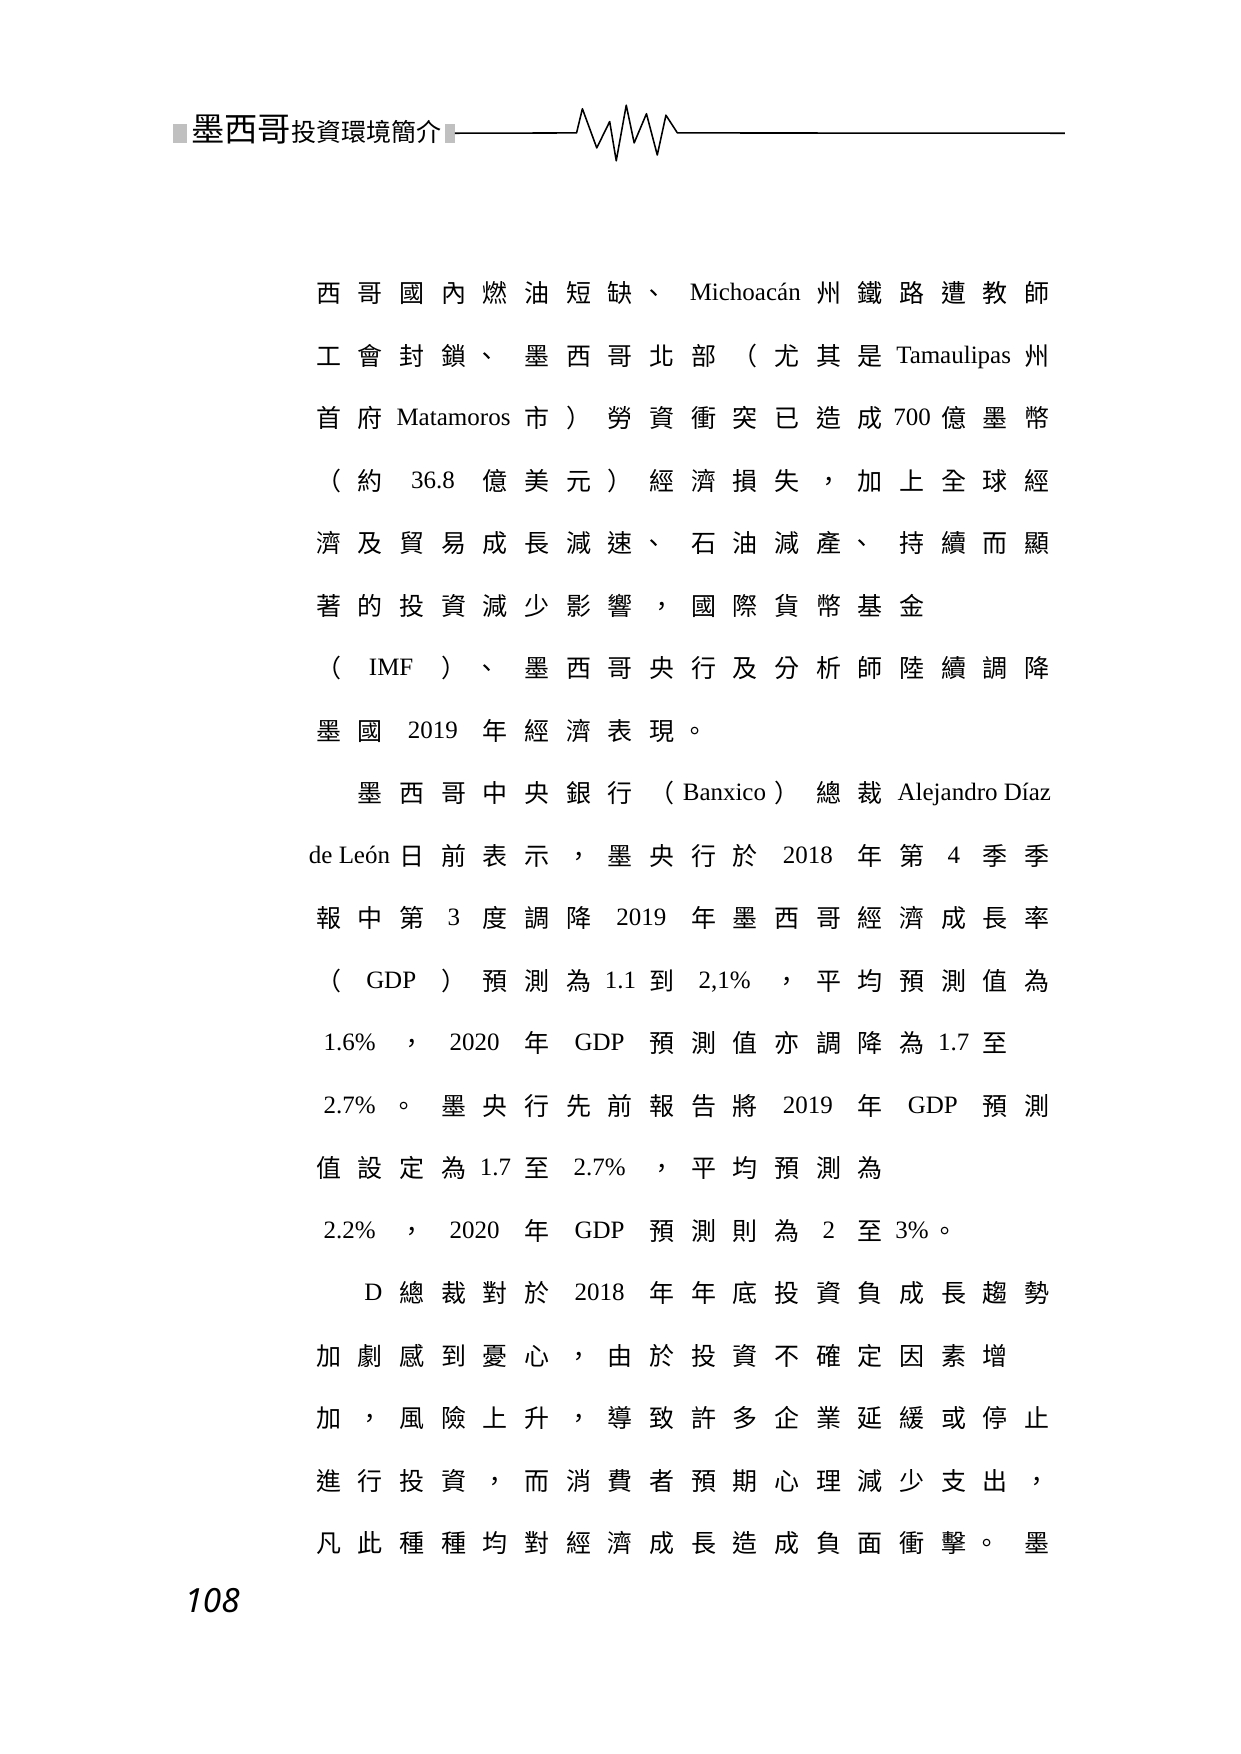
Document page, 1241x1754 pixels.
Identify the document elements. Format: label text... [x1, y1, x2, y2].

text D總裁對於2018年年底投資負成長趨勢加劇感到憂心，由於投資不確定因素增加，風險上升，導致許多企業延緩或停止進行投資，而消費者預期心理減少支出，凡此種種均對經濟成長造成負面衝擊。墨 [281, 1250, 1058, 1563]
text 西哥國內燃油短缺、Michoacán州鐵路遭教師工會封鎖、墨西哥北部（尤其是Tamaulipas州首府Matamoros市）勞資衝突已造成700億墨幣（約36.8億美元）經濟損失，加上全球經濟及貿易成長減速、石油減產、持續而顯著的投資減少影響，國際貨幣基金（IMF）、墨西哥央行及分析師陸續調降墨國2019年經濟表現。 [281, 250, 1058, 750]
text 墨西哥中央銀行（Banxico）總裁Alejandro Díaz de León日前表示，墨央行於2018年第4季季報中第3度調降2019年墨西哥經濟成長率（GDP）預測為1.1到2,1%，平均預測值為1.6%，2020年GDP預測值亦調降為1.7至2.7%。墨央行先前報告將2019年GDP預測值設定為1.7至2.7%，平均預測為2.2%，2020年GDP預測則為2至3%。 [281, 750, 1058, 1250]
